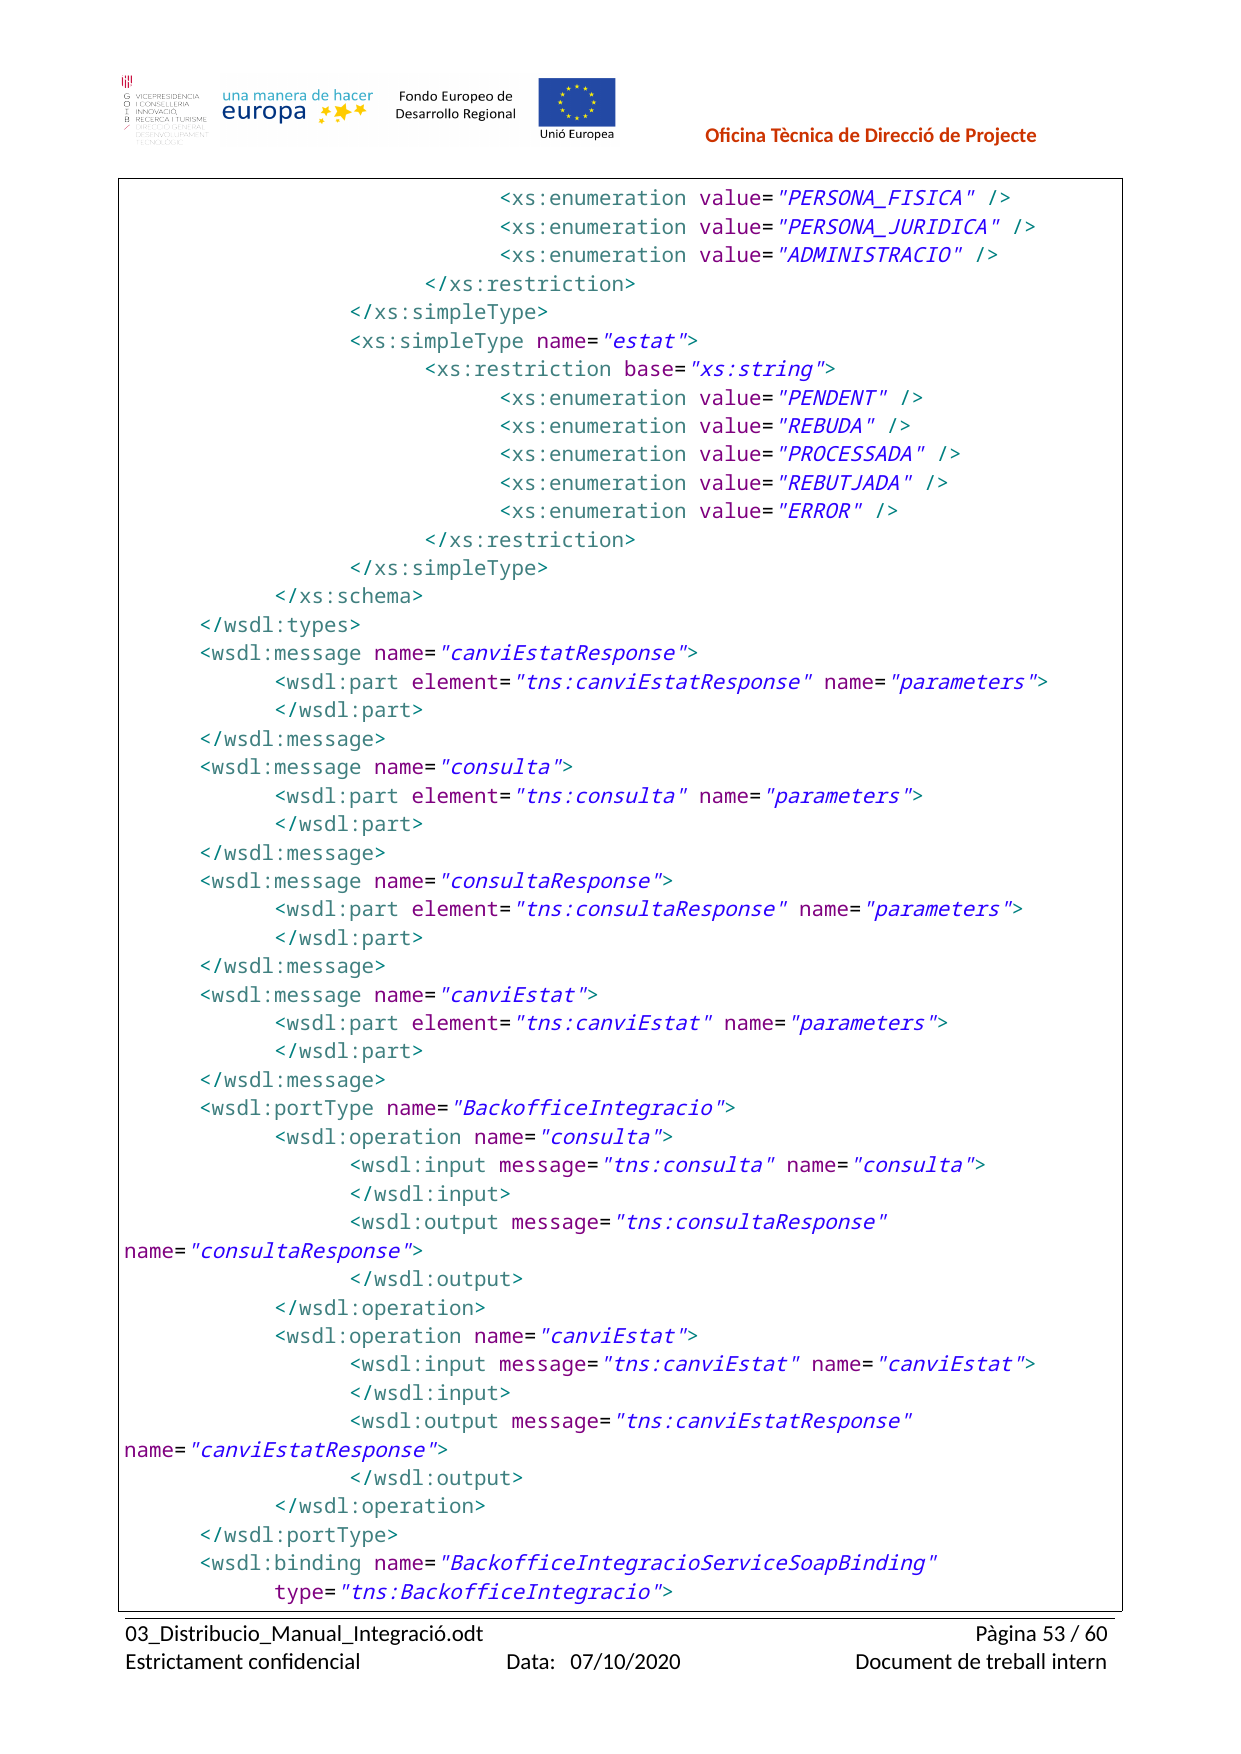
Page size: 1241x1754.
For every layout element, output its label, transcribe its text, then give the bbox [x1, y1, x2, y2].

picture [118, 73, 213, 147]
table_header <xs:enumeration value="PERSONA_FISICA" /> <xs:enumeration value="PERSONA_JURIDICA" /> <xs:enumeration value="ADMINISTRACIO" /> </xs:restriction> </xs:simpleType> <xs:simpleType name="estat"> <xs:restriction base="xs:string"> <xs:enumeration value="PENDENT" /> <xs:enumeration value="REBUDA" /> <xs:enumeration value="PROCESSADA" /> <xs:enumeration value="REBUTJADA" /> <xs:enumeration value="ERROR" /> </xs:restriction> </xs:simpleType> </xs:schema> </wsdl:types> <wsdl:message name="canviEstatResponse"> <wsdl:part element="tns:canviEstatResponse" name="parameters"> </wsdl:part> </wsdl:message> <wsdl:message name="consulta"> <wsdl:part element="tns:consulta" name="parameters"> </wsdl:part> </wsdl:message> <wsdl:message name="consultaResponse"> <wsdl:part element="tns:consultaResponse" name="parameters"> </wsdl:part> </wsdl:message> <wsdl:message name="canviEstat"> <wsdl:part element="tns:canviEstat" name="parameters"> </wsdl:part> </wsdl:message> <wsdl:portType name="BackofficeIntegracio"> <wsdl:operation name="consulta"> <wsdl:input message="tns:consulta" name="consulta"> </wsdl:input> <wsdl:output message="tns:consultaResponse" name="consultaResponse"> </wsdl:output> </wsdl:operation> <wsdl:operation name="canviEstat"> <wsdl:input message="tns:canviEstat" name="canviEstat"> </wsdl:input> <wsdl:output message="tns:canviEstatResponse" name="canviEstatResponse"> </wsdl:output> </wsdl:operation> </wsdl:portType> <wsdl:binding name="BackofficeIntegracioServiceSoapBinding" type="tns:BackofficeIntegracio"> [119, 179, 1122, 1611]
picture [219, 73, 621, 147]
